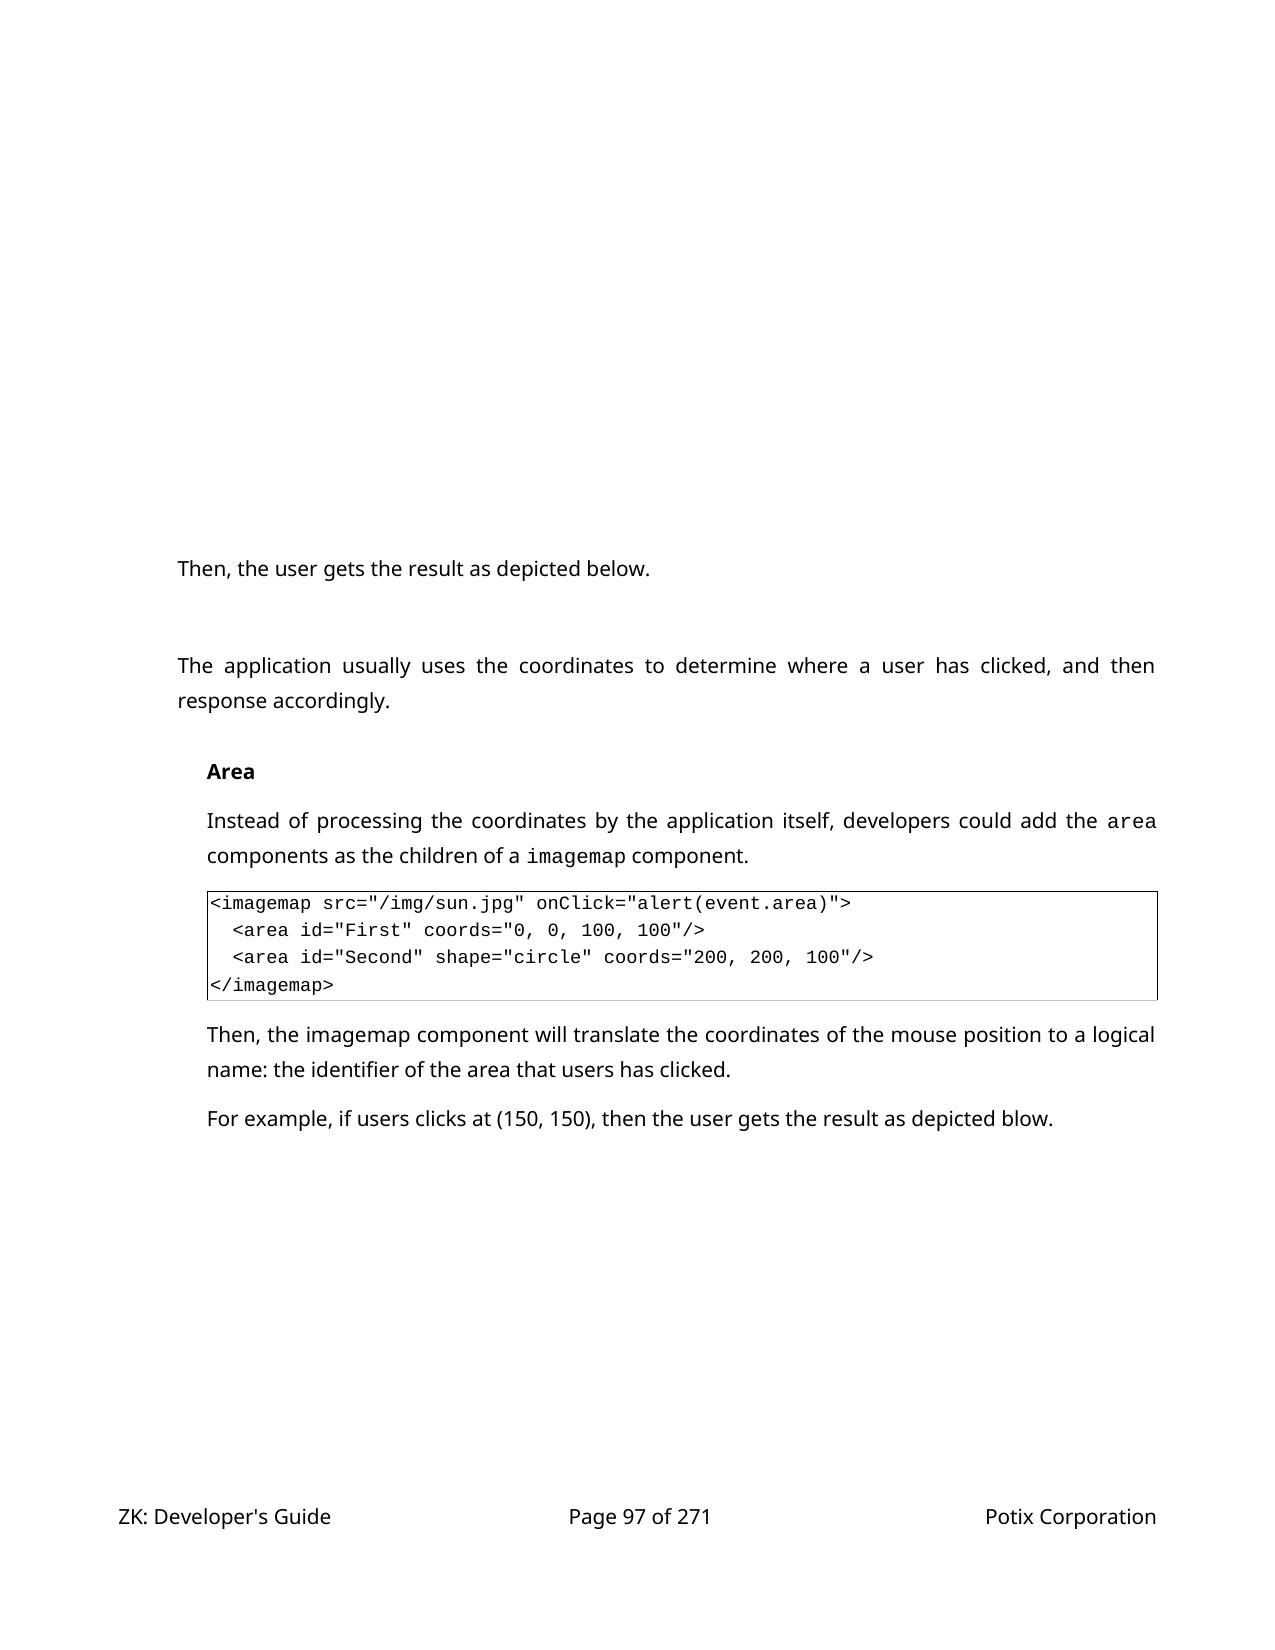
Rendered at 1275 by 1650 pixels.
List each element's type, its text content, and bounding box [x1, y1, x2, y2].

text Instead of processing the coordinates by the application itself, developers could add the area components as the children of a imagemap component. [207, 806, 1157, 870]
text The application usually uses the coordinates to determine where a user has clicked, and then response accordingly. [177, 651, 1157, 715]
text Then, the user gets the result as depicted below. [177, 118, 1157, 582]
text </imagemap> [208, 972, 1157, 1000]
subtitle Area [207, 757, 1157, 786]
text For example, if users clicks at (150, 150), then the user gets the result as depicted blow. [207, 1104, 1157, 1133]
text <area id="First" coords="0, 0, 100, 100"/> [208, 918, 1157, 942]
text <imagemap src="/img/sun.jpg" onClick="alert(event.area)"> [208, 892, 1157, 915]
text <area id="Second" shape="circle" coords="200, 200, 100"/> [208, 945, 1157, 969]
text Then, the imagemap component will translate the coordinates of the mouse position to a logical name: the identifier of the area that users has clicked. [207, 1020, 1157, 1084]
